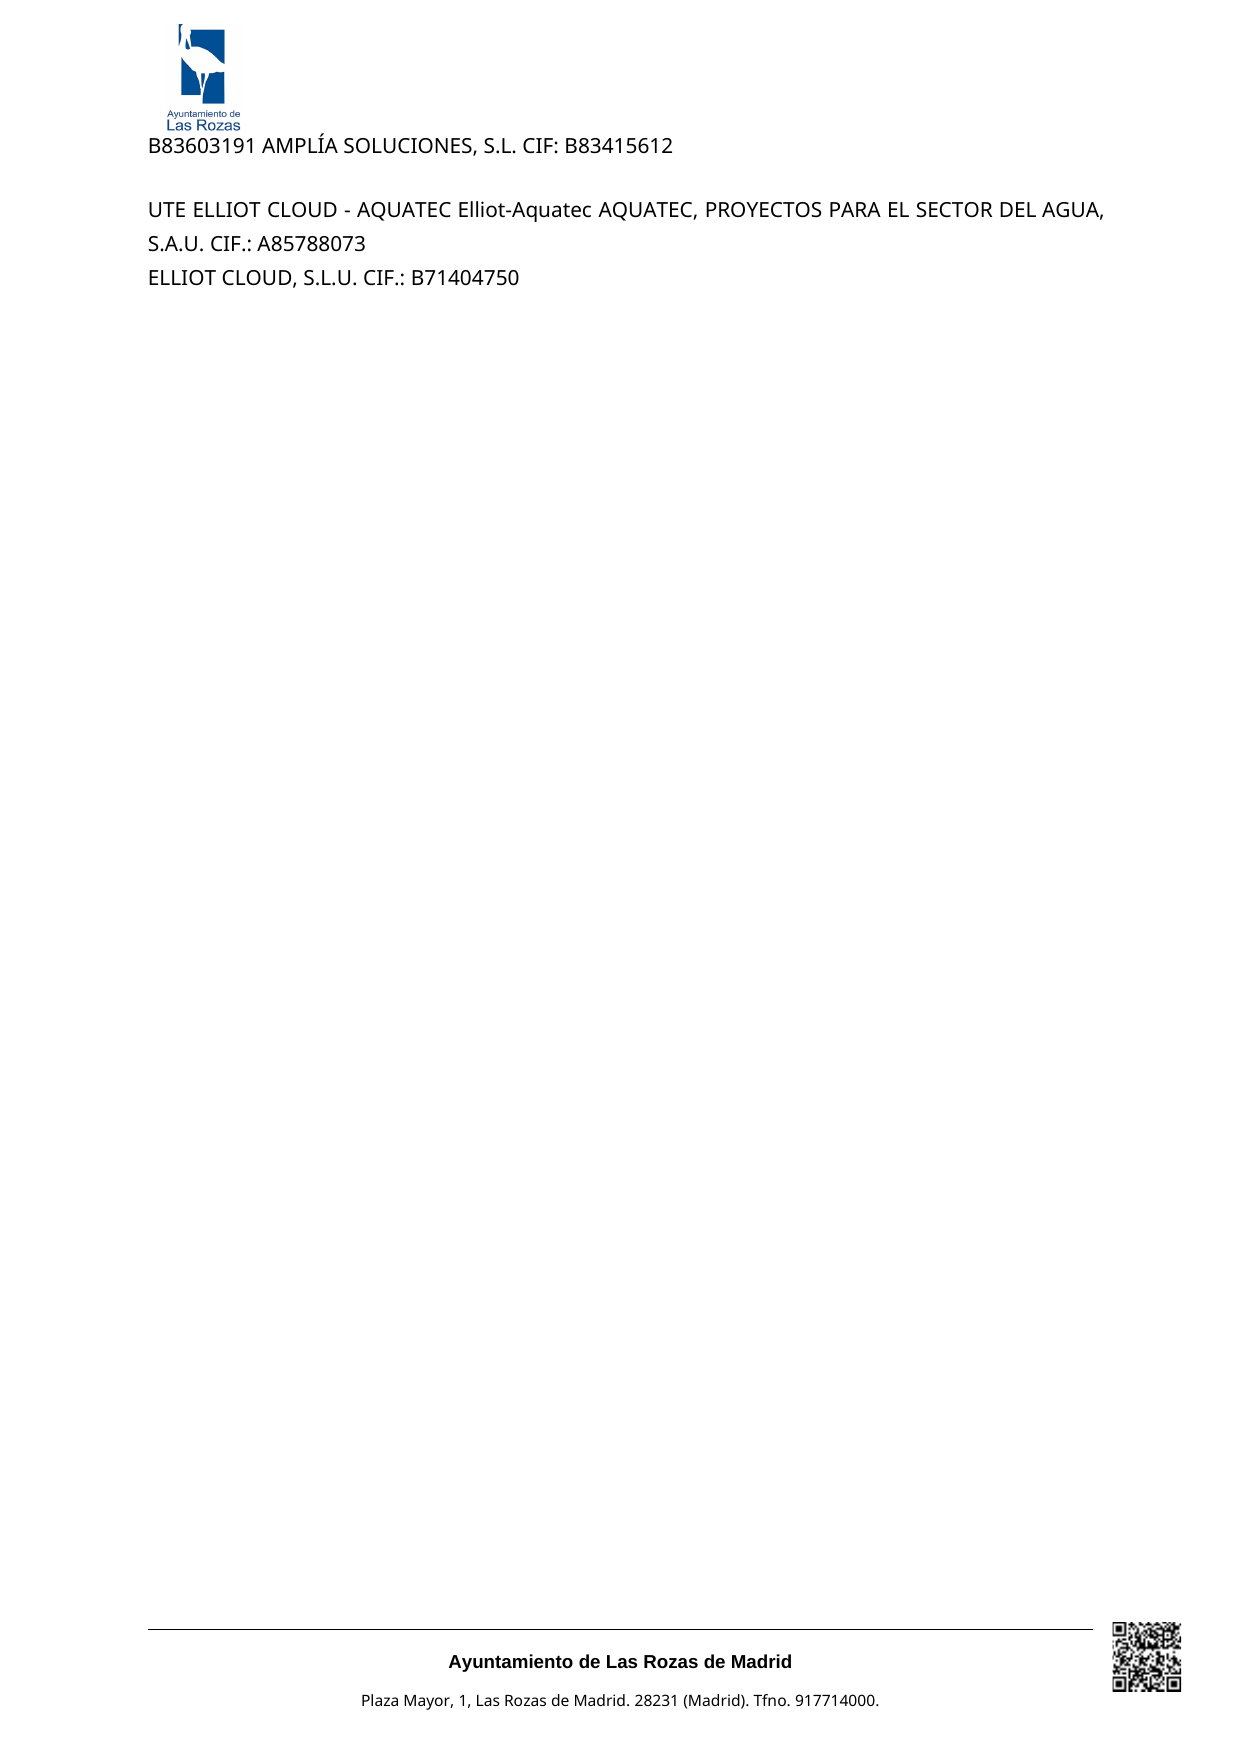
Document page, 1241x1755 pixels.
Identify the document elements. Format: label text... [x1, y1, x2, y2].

text B83603191 AMPLÍA SOLUCIONES, S.L. CIF: B83415612 [148, 131, 946, 160]
text UTE ELLIOT CLOUD - AQUATEC Elliot-Aquatec AQUATEC, PROYECTOS PARA EL SECTOR DEL AGUA, S.A.U. CIF.: A85788073 [148, 195, 1105, 257]
text ELLIOT CLOUD, S.L.U. CIF.: B71404750 [148, 263, 1105, 291]
